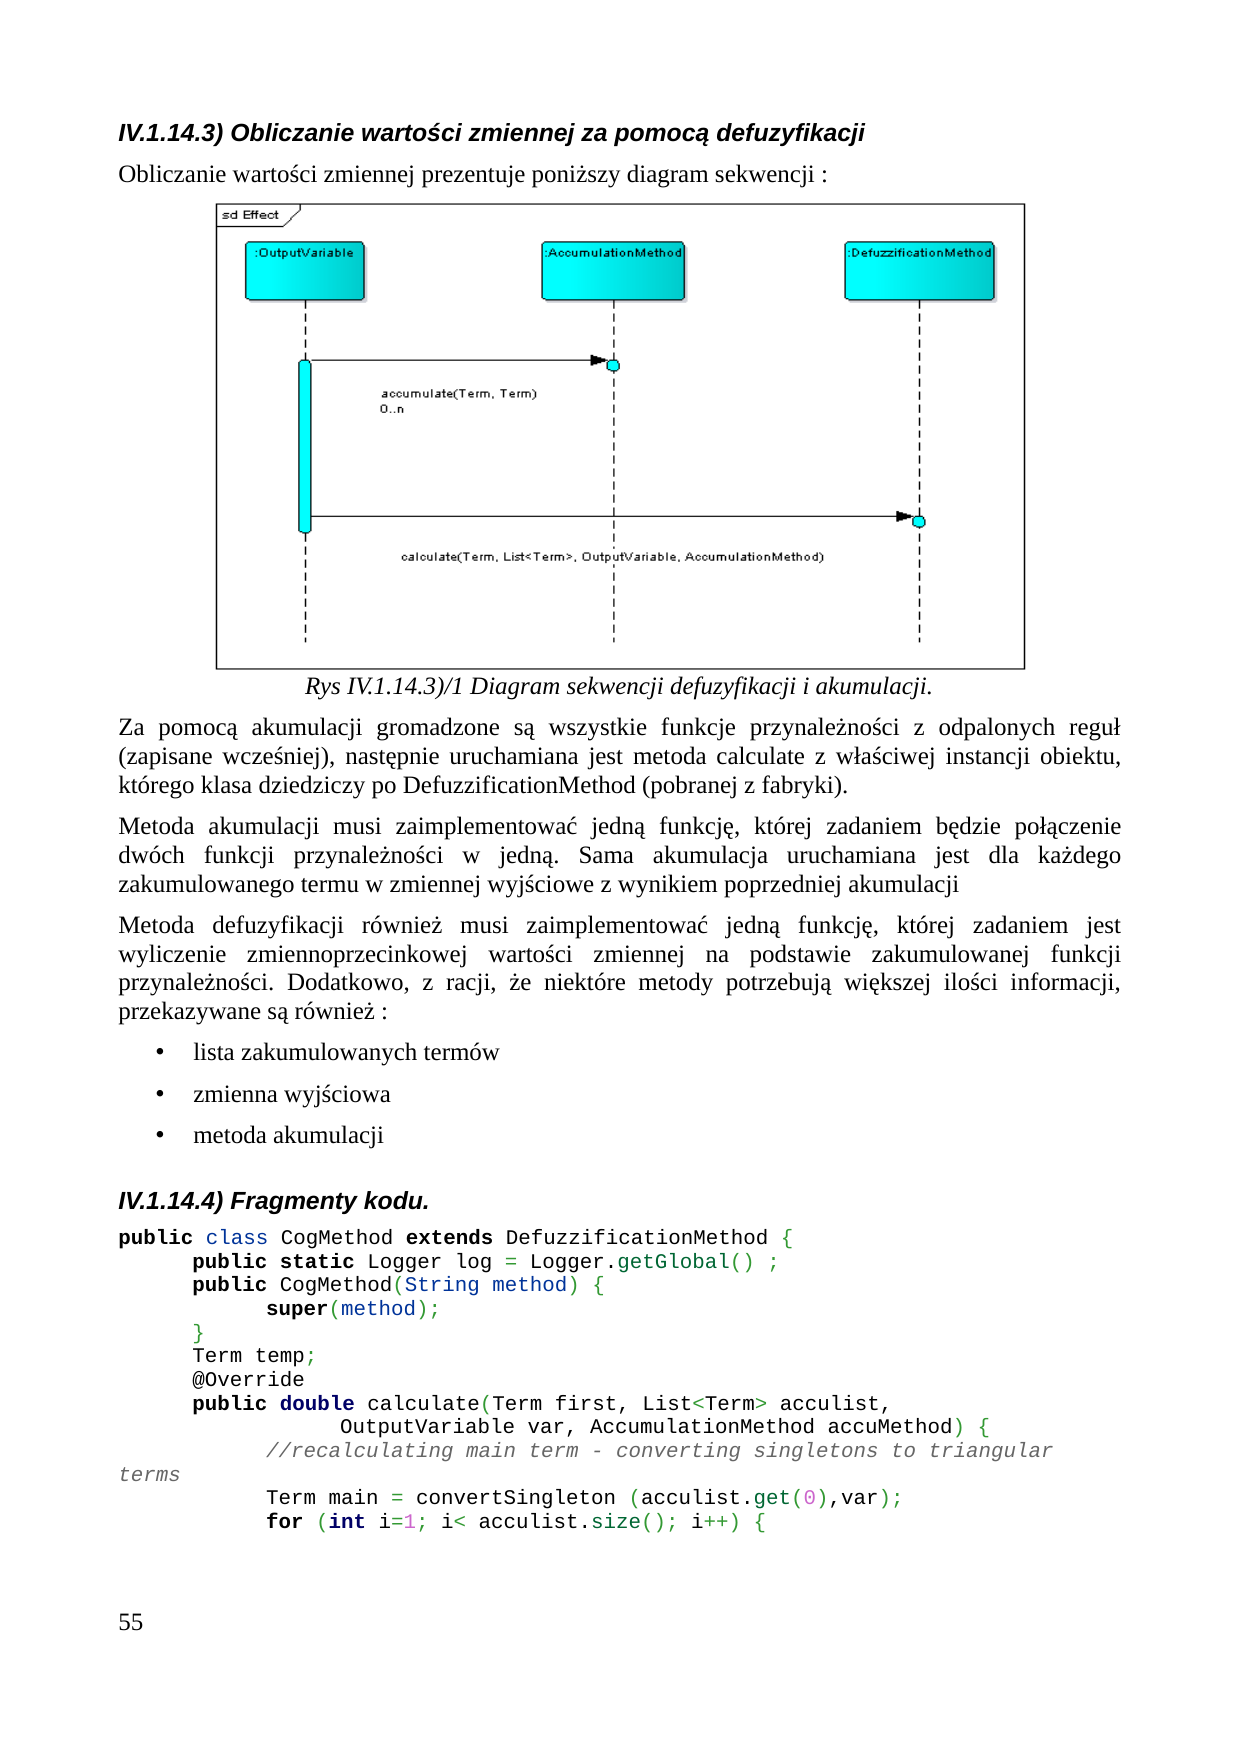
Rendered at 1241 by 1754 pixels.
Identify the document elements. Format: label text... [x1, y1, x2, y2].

text public CogMethod(String method) { [118, 1274, 1122, 1298]
text Obliczanie wartości zmiennej prezentuje poniższy diagram sekwencji : [118, 159, 1122, 188]
text Metoda defuzyfikacji również musi zaimplementować jedną funkcję, której zadaniem jest wyliczenie zmiennoprzecinkowej wartości zmiennej na podstawie zakumulowanej funkcji przynależności. Dodatkowo, z racji, że niektóre metody potrzebują większej ilości informacji, przekazywane są również : [118, 910, 1122, 1025]
subtitle Fragmenty kodu. [118, 1186, 1122, 1215]
text public static Logger log = Logger.getGlobal() ; [118, 1251, 1122, 1274]
text Metoda akumulacji musi zaimplementować jedną funkcję, której zadaniem będzie połączenie dwóch funkcji przynależności w jedną. Sama akumulacja uruchamiana jest dla każdego zakumulowanego termu w zmiennej wyjściowe z wynikiem poprzedniej akumulacji [118, 811, 1122, 897]
text Term main = convertSingleton (acculist.get(0),var); [118, 1487, 1122, 1511]
text OutputVariable var, AccumulationMethod accuMethod) { [118, 1416, 1122, 1440]
list lista zakumulowanych termów [156, 1037, 1122, 1066]
text for (int i=1; i< acculist.size(); i++) { [118, 1511, 1122, 1534]
text @Override [118, 1369, 1122, 1393]
text Za pomocą akumulacji gromadzone są wszystkie funkcje przynależności z odpalonych reguł (zapisane wcześniej), następnie uruchamiana jest metoda calculate z właściwej instancji obiektu, którego klasa dziedziczy po DefuzzificationMethod (pobranej z fabryki). [118, 712, 1122, 799]
subtitle Obliczanie wartości zmiennej za pomocą defuzyfikacji [118, 118, 1122, 147]
picture [212, 200, 1028, 672]
text //recalculating main term - converting singletons to triangular terms [118, 1440, 1122, 1487]
text public class CogMethod extends DefuzzificationMethod { [118, 1227, 1122, 1251]
text } [118, 1322, 1122, 1345]
text Rys IV.1.14.3)/1 Diagram sekwencji defuzyfikacji i akumulacji. [118, 672, 1122, 700]
list zmienna wyjściowa [156, 1079, 1122, 1107]
text public double calculate(Term first, List<Term> acculist, [118, 1393, 1122, 1416]
text Term temp; [118, 1345, 1122, 1369]
text super(method); [118, 1298, 1122, 1322]
list metoda akumulacji [156, 1120, 1122, 1149]
